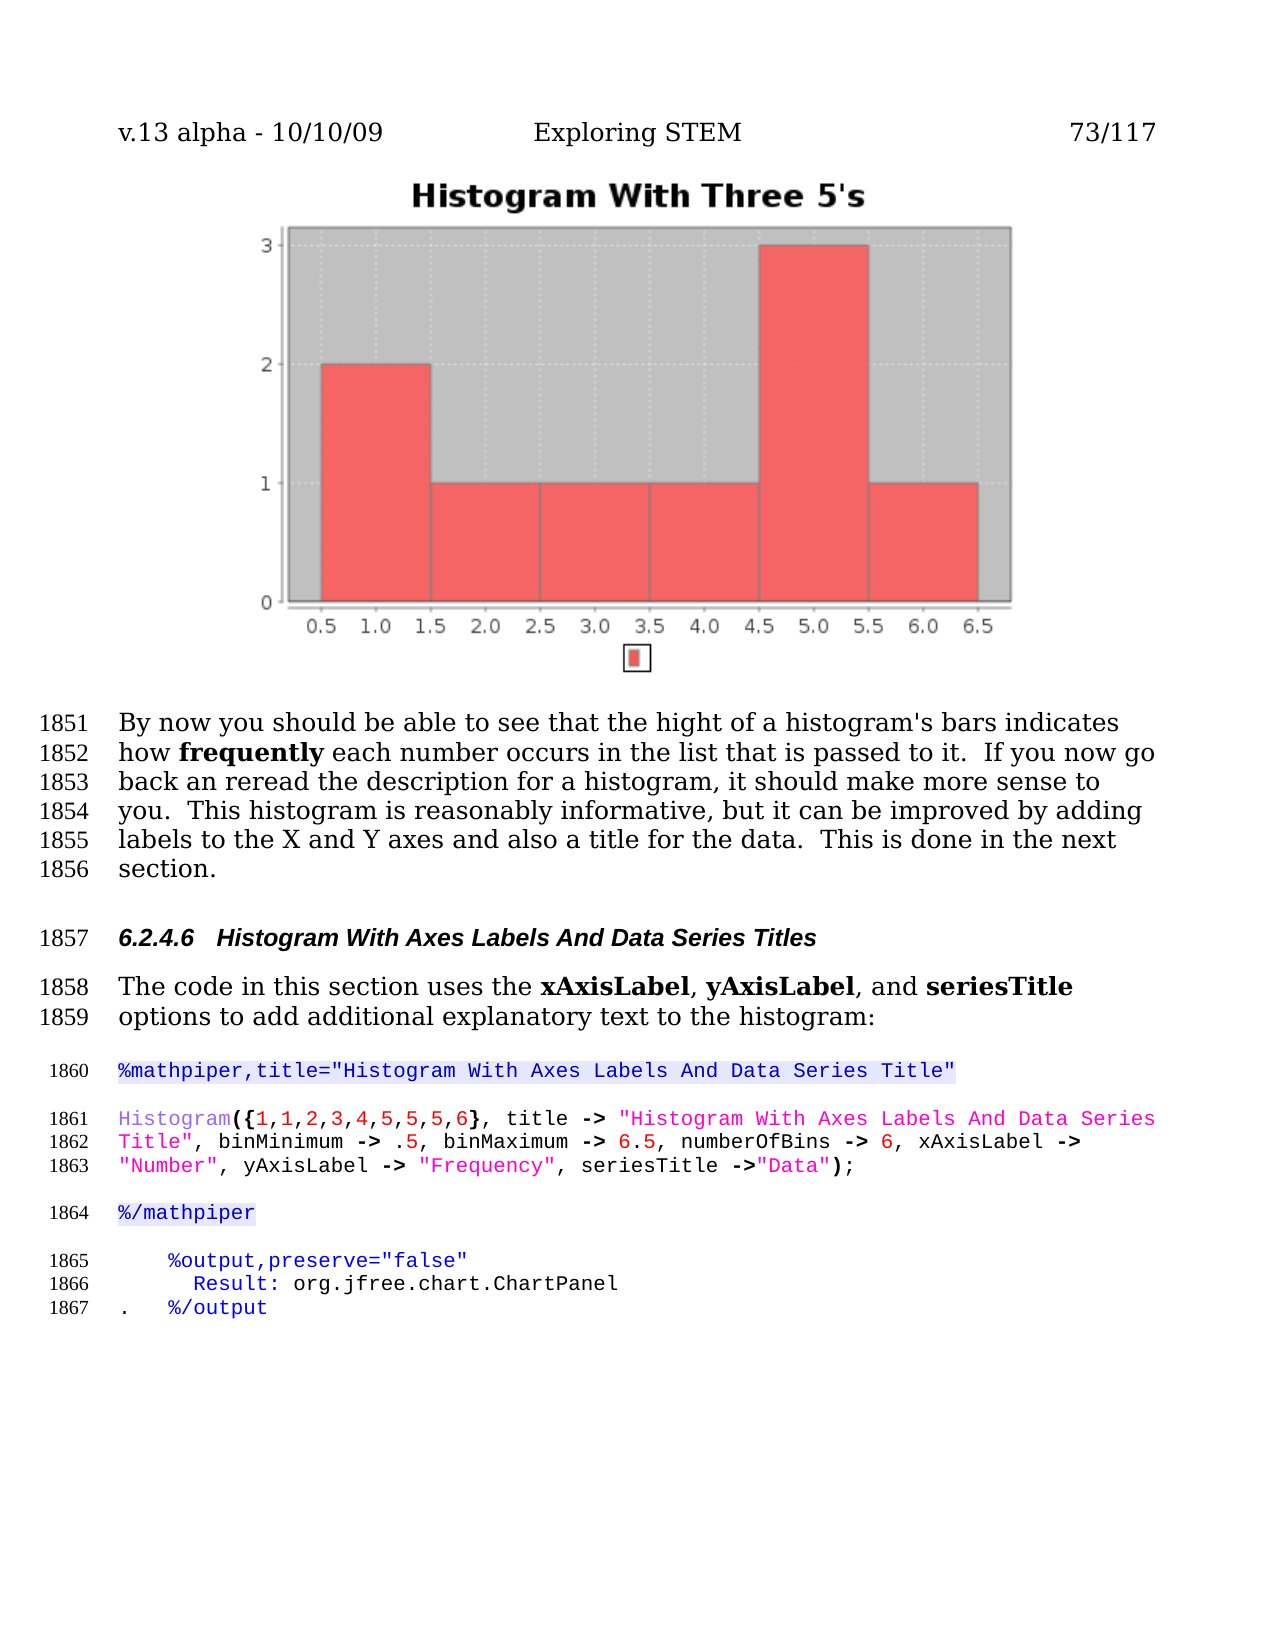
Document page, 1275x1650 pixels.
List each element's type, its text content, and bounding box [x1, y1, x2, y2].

text By now you should be able to see that the hight of a histogram's bars indicates how frequently each number occurs in the list that is passed to it. If you now go back an reread the description for a histogram, it should make more sense to you. This histogram is reasonably informative, but it can be improved by adding labels to the X and Y axes and also a title for the data. This is done in the next section. [118, 708, 1157, 884]
text Histogram({1,1,2,3,4,5,5,5,6}, title -> "Histogram With Axes Labels And Data Series Title", binMinimum -> .5, binMaximum -> 6.5, numberOfBins -> 6, xAxisLabel -> "Number", yAxisLabel -> "Frequency", seriesTitle ->"Data"); [118, 1108, 1157, 1179]
text %mathpiper,title="Histogram With Axes Labels And Data Series Title" [118, 1061, 1157, 1084]
text The code in this section uses the xAxisLabel, yAxisLabel, and seriesTitle options to add additional explanatory text to the histogram: [118, 972, 1157, 1031]
text %/mathpiper [118, 1202, 1157, 1226]
text Result: org.jfree.chart.ChartPanel [118, 1273, 1157, 1297]
picture [245, 176, 1030, 674]
text . %/output [118, 1297, 1157, 1321]
text %output,preserve="false" [118, 1250, 1157, 1273]
subtitle Histogram With Axes Labels And Data Series Titles [118, 923, 1157, 951]
